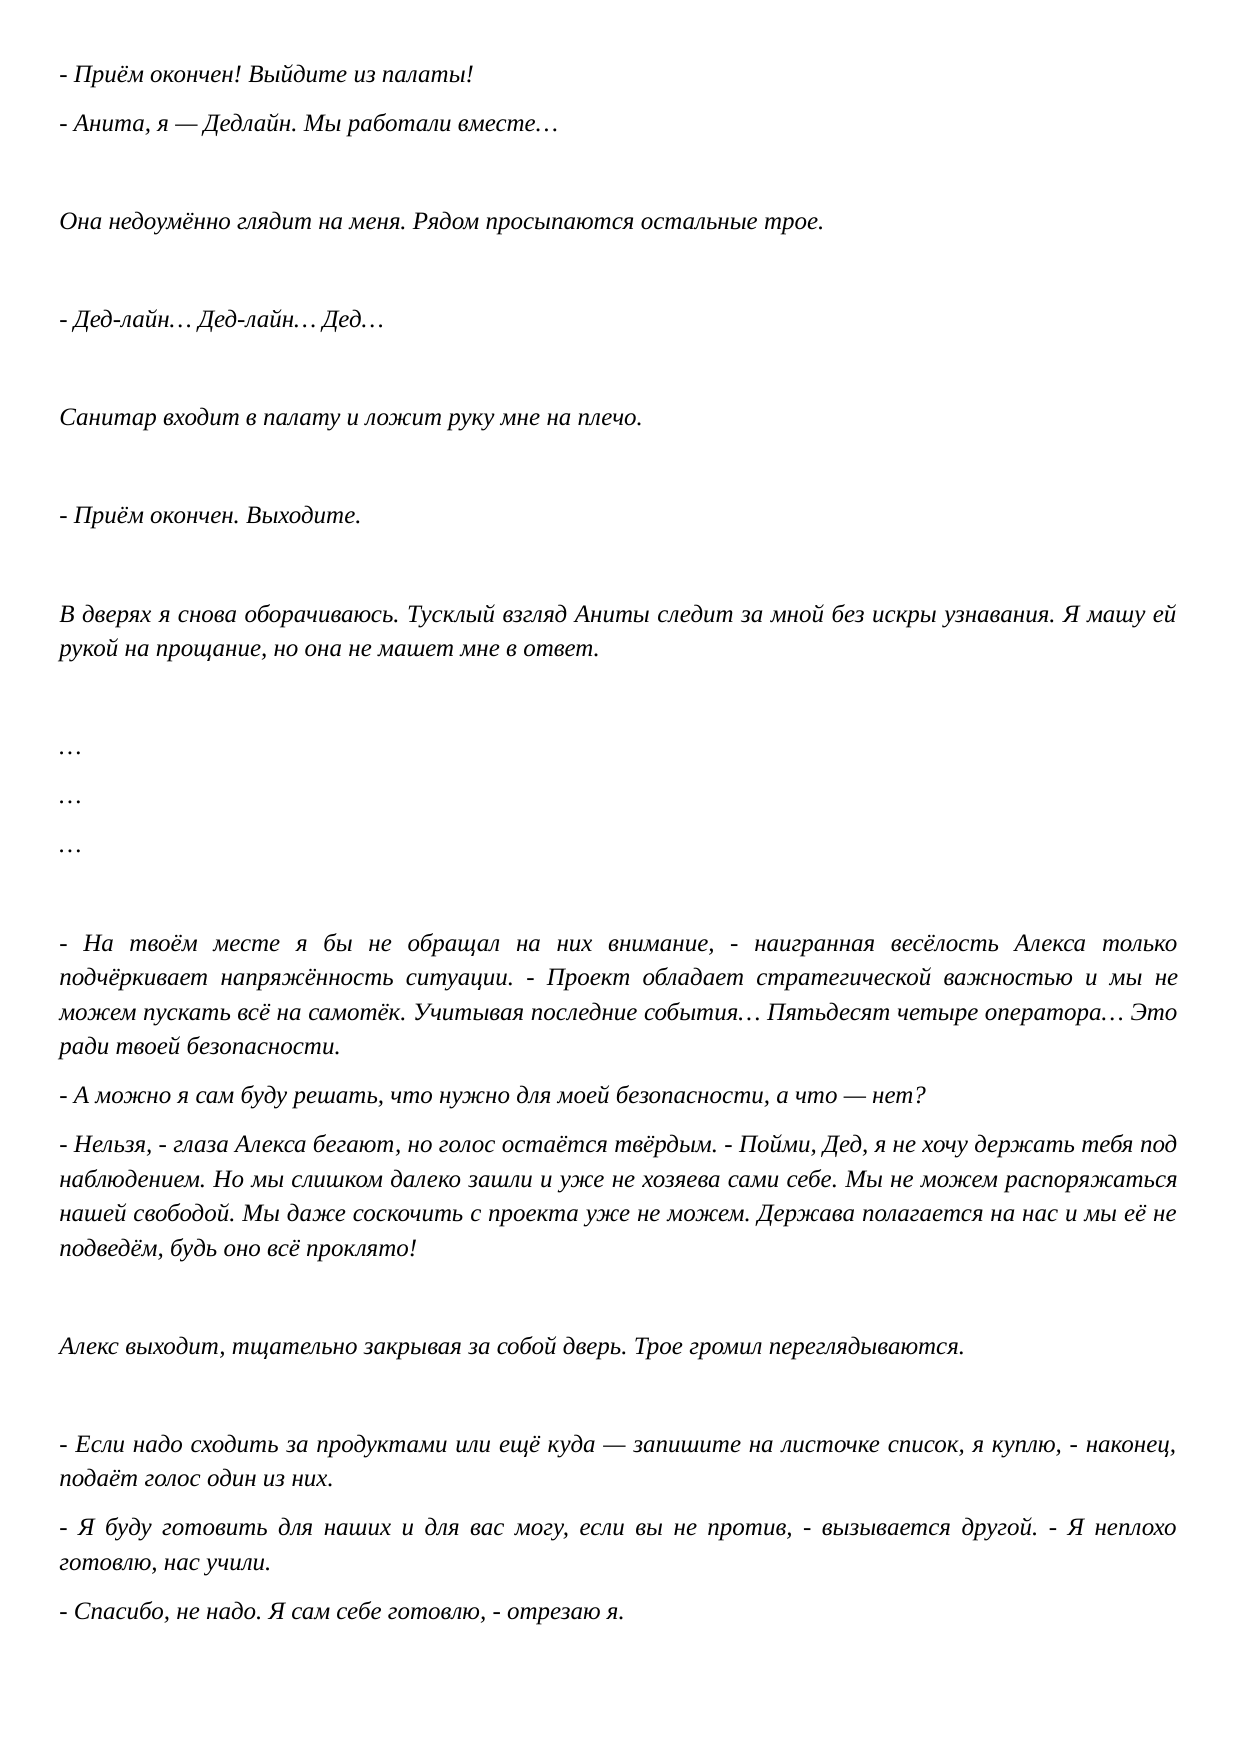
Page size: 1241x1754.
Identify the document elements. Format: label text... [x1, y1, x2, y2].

text Алекс выходит, тщательно закрывая за собой дверь. Трое громил переглядываются. [59, 1331, 1181, 1359]
text … [59, 780, 1181, 809]
text - Приём окончен. Выходите. [59, 501, 1181, 529]
text В дверях я снова оборачиваюсь. Тусклый взгляд Аниты следит за мной без искры узнавания. Я машу ей рукой на прощание, но она не машет мне в ответ. [59, 599, 1181, 662]
text - Анита, я — Дедлайн. Мы работали вместе… [59, 108, 1181, 137]
text - Дед-лайн… Дед-лайн… Дед… [59, 304, 1181, 333]
text … [59, 731, 1181, 760]
text - На твоём месте я бы не обращал на них внимание, - наигранная весёлость Алекса только подчёркивает напряжённость ситуации. - Проект обладает стратегической важностью и мы не можем пускать всё на самотёк. Учитывая последние события… Пятьдесят четыре оператора… Это ради твоей безопасности. [59, 928, 1181, 1060]
text - Если надо сходить за продуктами или ещё куда — запишите на листочке список, я куплю, - наконец, подаёт голос один из них. [59, 1429, 1181, 1492]
text - А можно я сам буду решать, что нужно для моей безопасности, а что — нет? [59, 1080, 1181, 1109]
text Санитар входит в палату и ложит руку мне на плечо. [59, 402, 1181, 431]
text … [59, 829, 1181, 858]
text - Я буду готовить для наших и для вас могу, если вы не против, - вызывается другой. - Я неплохо готовлю, нас учили. [59, 1512, 1181, 1576]
text Она недоумённо глядит на меня. Рядом просыпаются остальные трое. [59, 206, 1181, 235]
text - Нельзя, - глаза Алекса бегают, но голос остаётся твёрдым. - Пойми, Дед, я не хочу держать тебя под наблюдением. Но мы слишком далеко зашли и уже не хозяева сами себе. Мы не можем распоряжаться нашей свободой. Мы даже соскочить с проекта уже не можем. Держава полагается на нас и мы её не подведём, будь оно всё проклято! [59, 1129, 1181, 1261]
text - Спасибо, не надо. Я сам себе готовлю, - отрезаю я. [59, 1596, 1181, 1625]
text - Приём окончен! Выйдите из палаты! [59, 59, 1181, 88]
